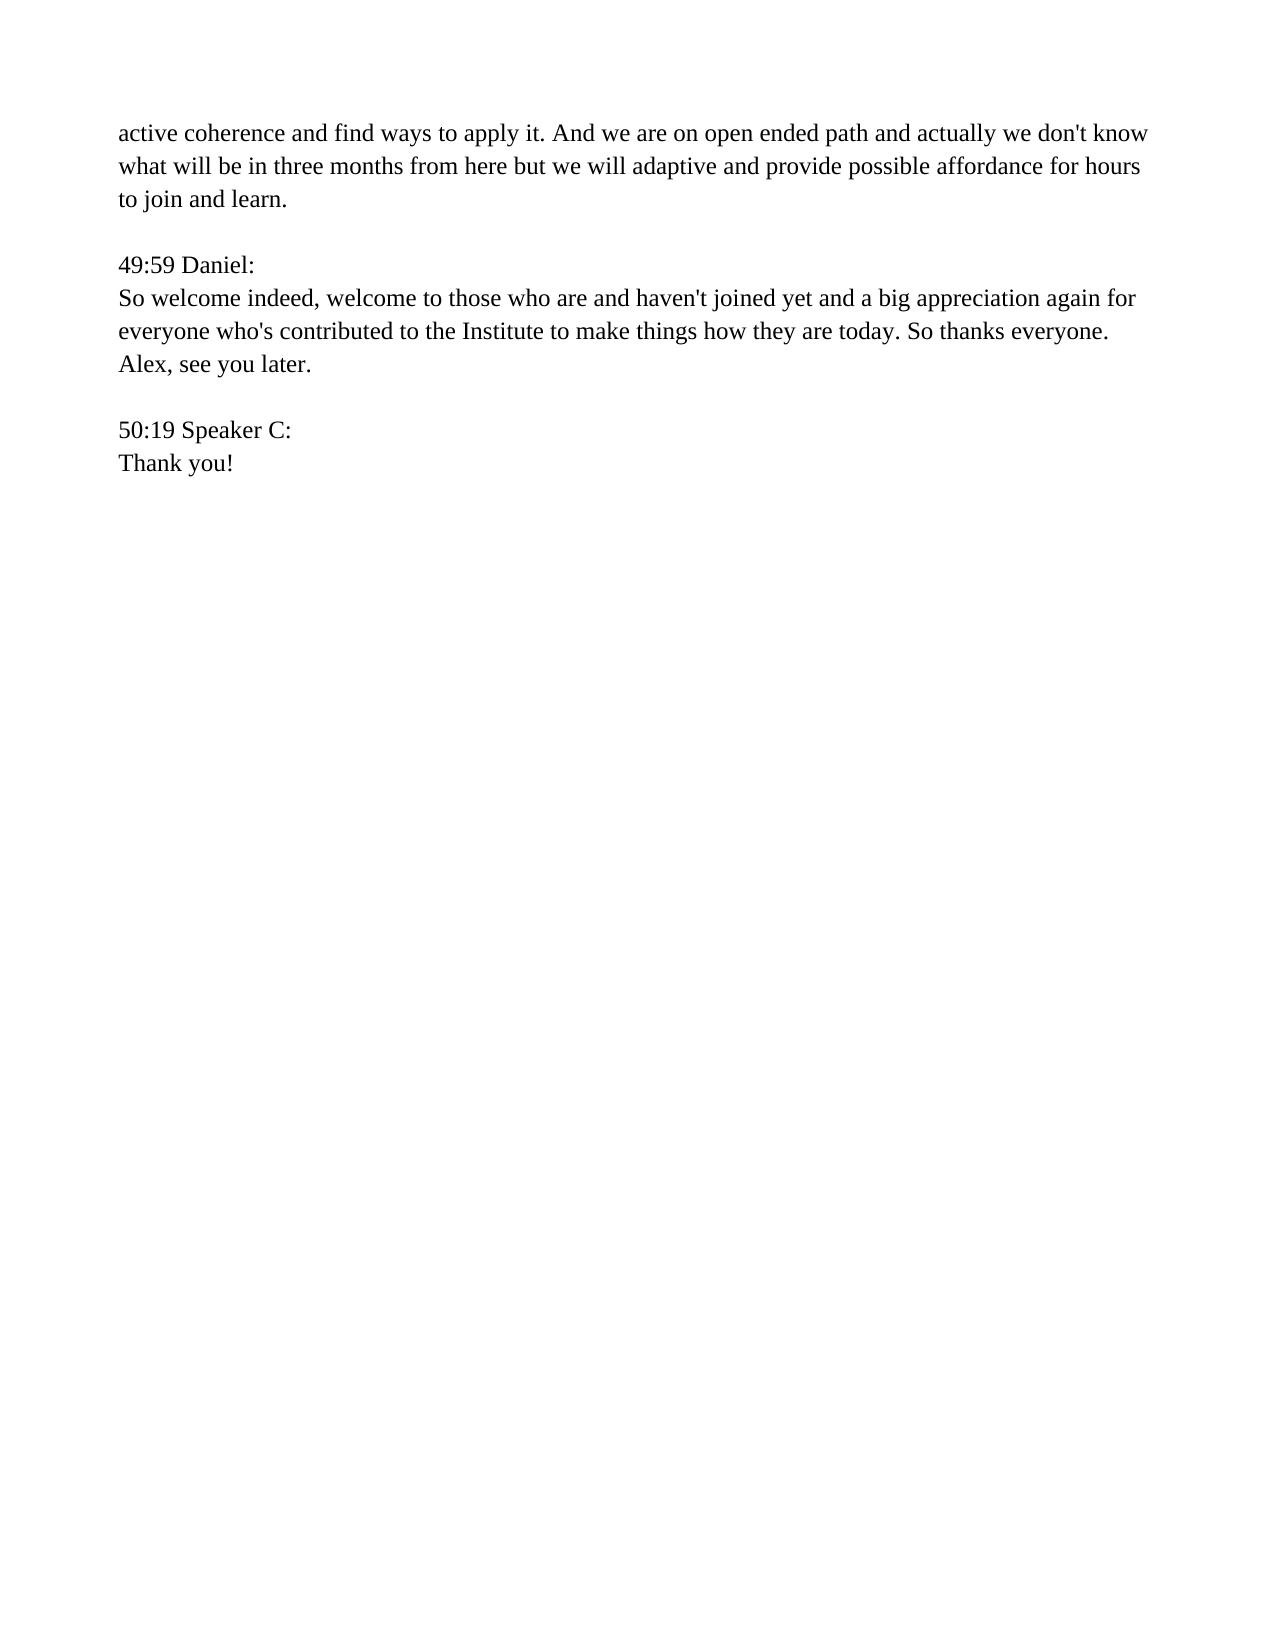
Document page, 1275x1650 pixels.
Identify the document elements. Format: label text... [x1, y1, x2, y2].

text 50:19 Speaker C: [118, 415, 1157, 444]
text So welcome indeed, welcome to those who are and haven't joined yet and a big appreciation again for everyone who's contributed to the Institute to make things how they are today. So thanks everyone. Alex, see you later. [118, 283, 1157, 378]
text Thank you! [118, 448, 1157, 477]
text 49:59 Daniel: [118, 250, 1157, 279]
text active coherence and find ways to apply it. And we are on open ended path and actually we don't know what will be in three months from here but we will adaptive and provide possible affordance for hours to join and learn. [118, 118, 1157, 213]
